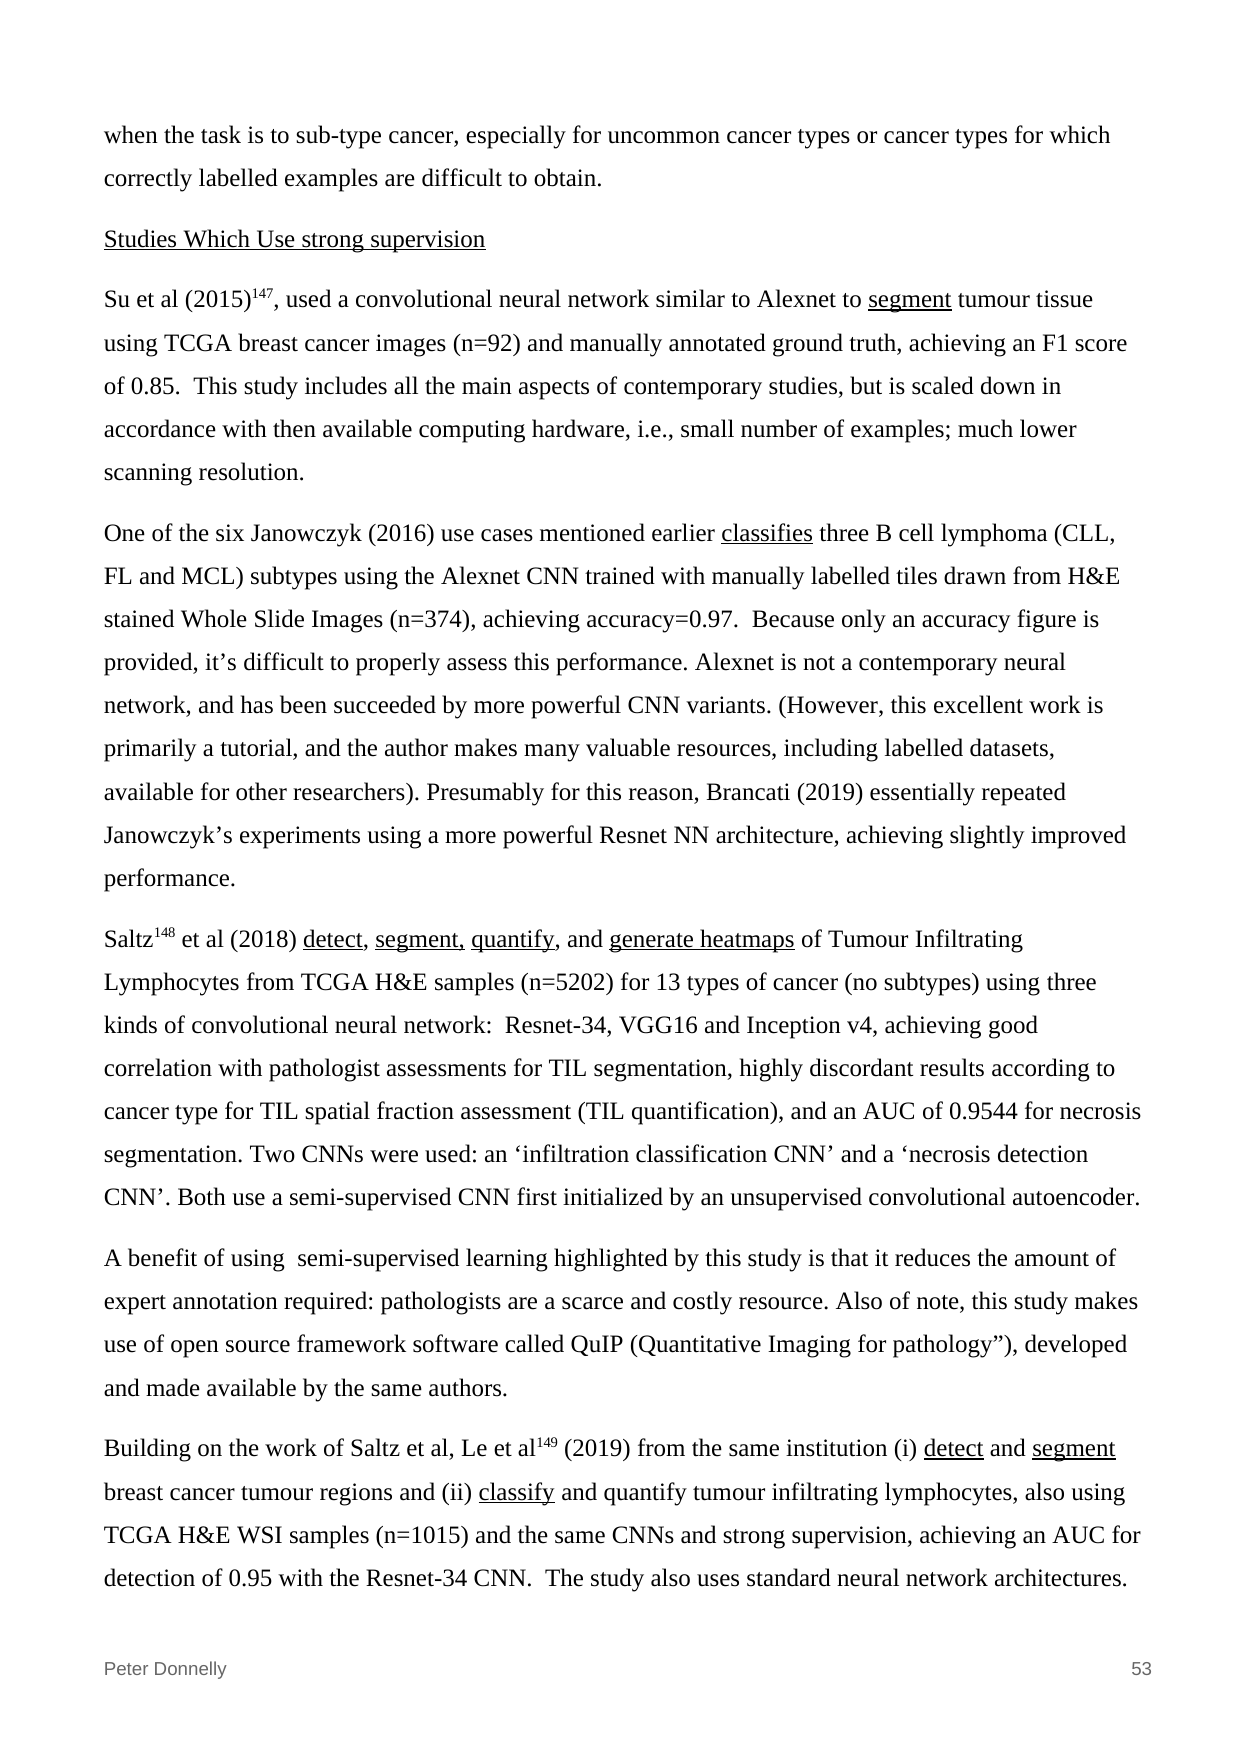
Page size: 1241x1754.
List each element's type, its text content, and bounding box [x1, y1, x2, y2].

text Su et al (2015), used a convolutional neural network similar to Alexnet to segment tumour tissue using TCGA breast cancer images (n=92) and manually annotated ground truth, achieving an F1 score of 0.85. This study includes all the main aspects of contemporary studies, but is scaled down in accordance with then available computing hardware, i.e., small number of examples; much lower scanning resolution. [103, 284, 1146, 486]
text when the task is to sub-type cancer, especially for uncommon cancer types or cancer types for which correctly labelled examples are difficult to obtain. [103, 120, 1146, 192]
text One of the six Janowczyk (2016) use cases mentioned earlier classifies three B cell lymphoma (CLL, FL and MCL) subtypes using the Alexnet CNN trained with manually labelled tiles drawn from H&E stained Whole Slide Images (n=374), achieving accuracy=0.97. Because only an accuracy figure is provided, it’s difficult to properly assess this performance. Alexnet is not a contemporary neural network, and has been succeeded by more powerful CNN variants. (However, this excellent work is primarily a tutorial, and the author makes many valuable resources, including labelled datasets, available for other researchers). Presumably for this reason, Brancati (2019) essentially repeated Janowczyk’s experiments using a more powerful Resnet NN architecture, achieving slightly improved performance. [103, 518, 1146, 892]
text A benefit of using semi-supervised learning highlighted by this study is that it reduces the amount of expert annotation required: pathologists are a scarce and costly resource. Also of note, this study makes use of open source framework software called QuIP (Quantitative Imaging for pathology”), developed and made available by the same authors. [103, 1243, 1146, 1401]
text Studies Which Use strong supervision [103, 224, 1146, 252]
text Saltz et al (2018) detect, segment, quantify, and generate heatmaps of Tumour Infiltrating Lymphocytes from TCGA H&E samples (n=5202) for 13 types of cancer (no subtypes) using three kinds of convolutional neural network: Resnet-34, VGG16 and Inception v4, achieving good correlation with pathologist assessments for TIL segmentation, highly discordant results according to cancer type for TIL spatial fraction assessment (TIL quantification), and an AUC of 0.9544 for necrosis segmentation. Two CNNs were used: an ‘infiltration classification CNN’ and a ‘necrosis detection CNN’. Both use a semi-supervised CNN first initialized by an unsupervised convolutional autoencoder. [103, 924, 1146, 1211]
text Building on the work of Saltz et al, Le et al (2019) from the same institution (i) detect and segment breast cancer tumour regions and (ii) classify and quantify tumour infiltrating lymphocytes, also using TCGA H&E WSI samples (n=1015) and the same CNNs and strong supervision, achieving an AUC for detection of 0.95 with the Resnet-34 CNN. The study also uses standard neural network architectures. [103, 1433, 1146, 1592]
